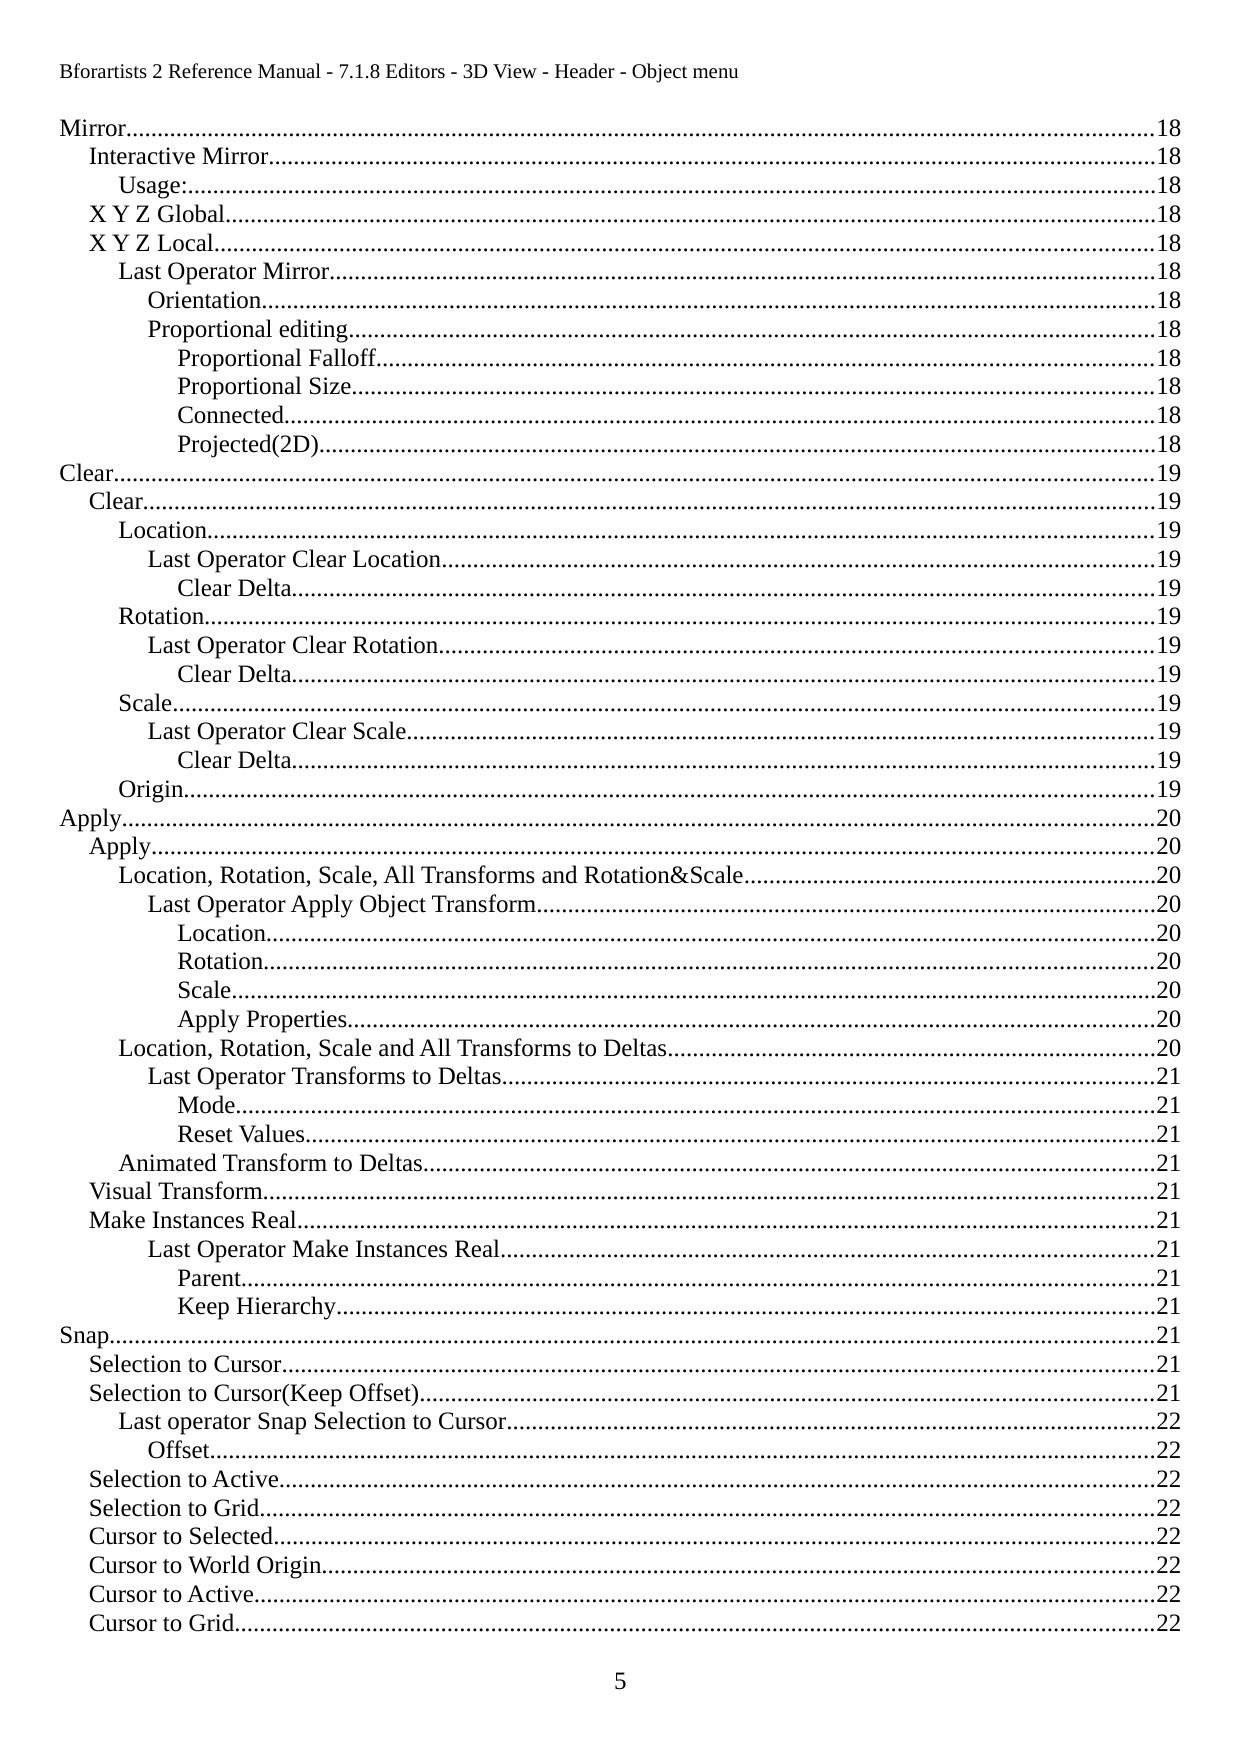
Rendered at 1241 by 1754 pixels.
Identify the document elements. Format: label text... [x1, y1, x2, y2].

text Location 19 [118, 515, 1181, 544]
text X Y Z Global 18 [88, 199, 1181, 228]
text Projected(2D) 18 [177, 429, 1181, 458]
text Apply Properties 20 [177, 1004, 1181, 1033]
text Keep Hierarchy 21 [177, 1291, 1181, 1320]
text Selection to Active 22 [88, 1464, 1181, 1493]
text Selection to Cursor 21 [88, 1349, 1181, 1378]
text Make Instances Real 21 [88, 1205, 1181, 1234]
text Last Operator Apply Object Transform. 20 [147, 889, 1181, 918]
text X Y Z Local 18 [88, 228, 1181, 256]
text Apply 20 [88, 831, 1181, 860]
text Origin 19 [118, 774, 1181, 803]
text Usage: 18 [118, 170, 1181, 199]
text Location, Rotation, Scale, All Transforms and Rotation&Scale 20 [118, 860, 1181, 889]
text Clear 19 [88, 486, 1181, 515]
text Orientation 18 [147, 285, 1181, 314]
text Clear 19 [59, 458, 1181, 486]
text Last operator Snap Selection to Cursor 22 [118, 1406, 1181, 1435]
text Mirror 18 [59, 113, 1181, 141]
text Snap 21 [59, 1320, 1181, 1349]
text Last Operator Clear Rotation 19 [147, 630, 1181, 659]
text Clear Delta 19 [177, 659, 1181, 688]
text Animated Transform to Deltas 21 [118, 1148, 1181, 1176]
text Proportional editing 18 [147, 314, 1181, 343]
text Last Operator Mirror 18 [118, 256, 1181, 285]
text Clear Delta 19 [177, 573, 1181, 601]
text Offset 22 [147, 1435, 1181, 1464]
text Cursor to World Origin 22 [88, 1550, 1181, 1579]
text Cursor to Grid 22 [88, 1608, 1181, 1636]
text Interactive Mirror 18 [88, 141, 1181, 170]
text Scale 20 [177, 975, 1181, 1004]
text Parent 21 [177, 1263, 1181, 1291]
text Reset Values 21 [177, 1119, 1181, 1148]
text Selection to Grid 22 [88, 1493, 1181, 1521]
text Location 20 [177, 918, 1181, 946]
text Last Operator Clear Scale 19 [147, 716, 1181, 745]
text Last Operator Transforms to Deltas 21 [147, 1061, 1181, 1090]
text Connected 18 [177, 400, 1181, 429]
text Cursor to Selected 22 [88, 1521, 1181, 1550]
text Proportional Size 18 [177, 371, 1181, 400]
text Proportional Falloff 18 [177, 343, 1181, 371]
text Visual Transform 21 [88, 1176, 1181, 1205]
text Cursor to Active 22 [88, 1579, 1181, 1608]
text Rotation 20 [177, 946, 1181, 975]
text Last Operator Clear Location 19 [147, 544, 1181, 573]
text Apply 20 [59, 803, 1181, 831]
text Location, Rotation, Scale and All Transforms to Deltas 20 [118, 1033, 1181, 1061]
text Scale 19 [118, 688, 1181, 716]
text Last Operator Make Instances Real 21 [147, 1234, 1181, 1263]
text Rotation 19 [118, 601, 1181, 630]
text Mode 21 [177, 1090, 1181, 1119]
text Selection to Cursor(Keep Offset) 21 [88, 1378, 1181, 1406]
text Clear Delta 19 [177, 745, 1181, 774]
